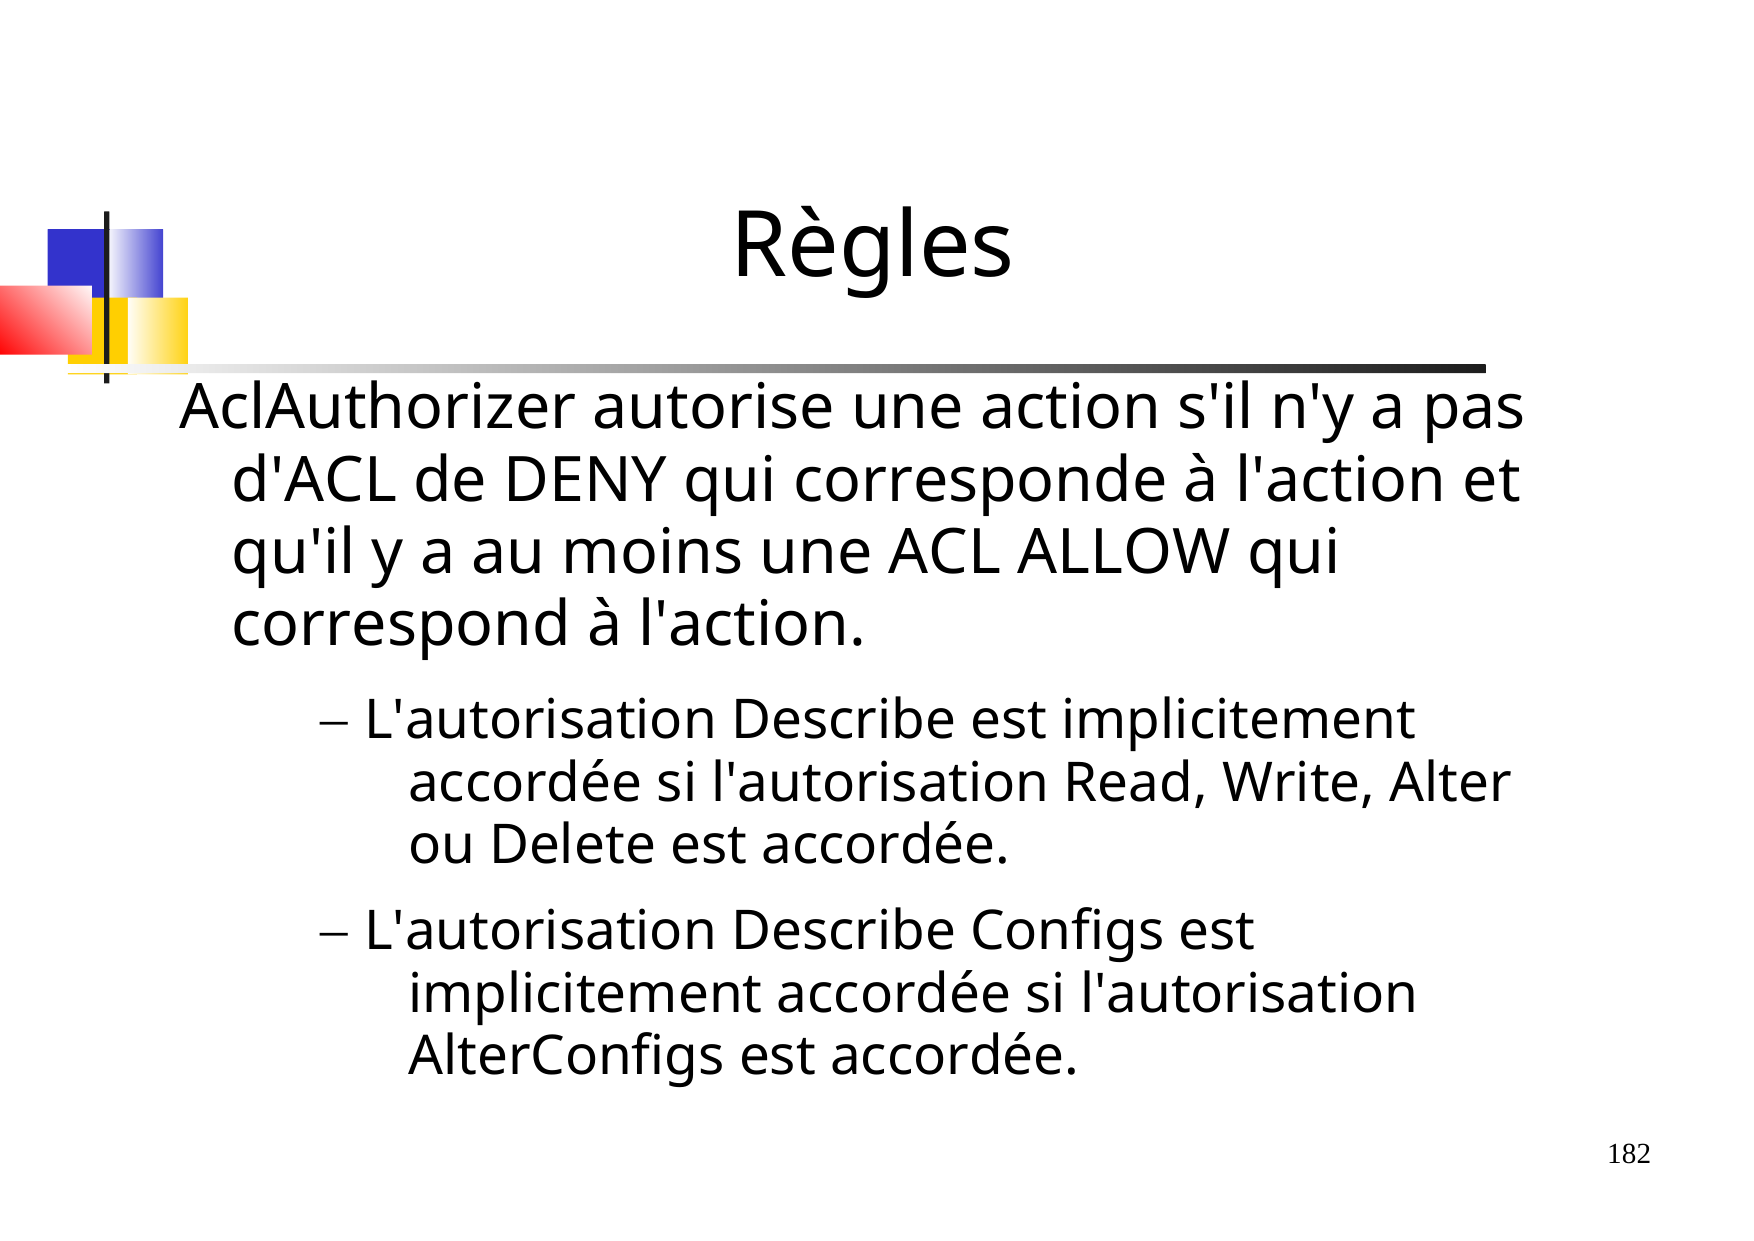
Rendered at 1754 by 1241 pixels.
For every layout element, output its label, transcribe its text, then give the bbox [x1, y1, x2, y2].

list AclAuthorizer autorise une action s'il n'y a pas d'ACL de DENY qui corresponde à l'action et qu'il y a au moins une ACL ALLOW qui correspond à l'action. L'autorisation Describe est implicitement accordée si l'autorisation Read, Write, Alter ou Delete est accordée. L'autorisation Describe Configs est implicitement accordée si l'autorisation AlterConfigs est accordée. [179, 371, 1567, 1091]
title Règles [179, 139, 1567, 351]
